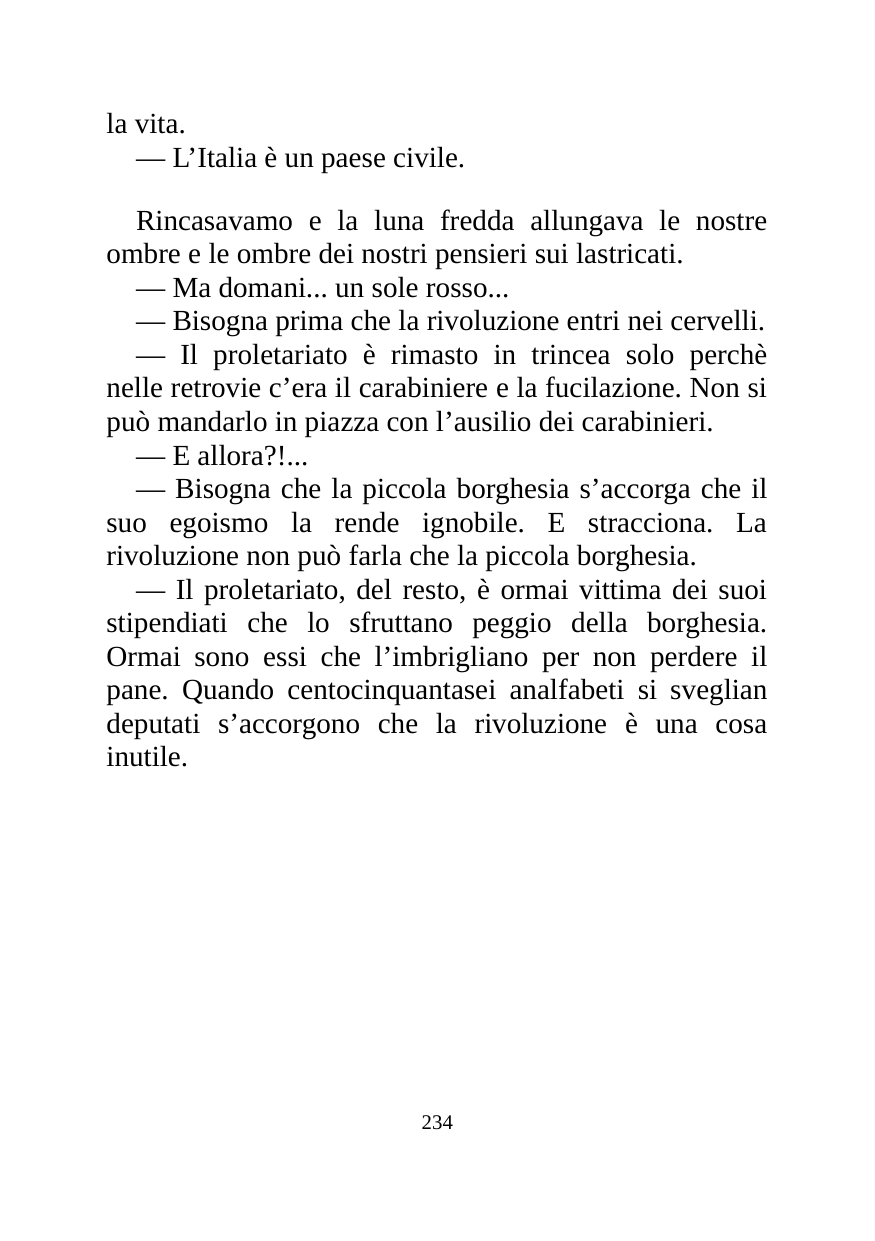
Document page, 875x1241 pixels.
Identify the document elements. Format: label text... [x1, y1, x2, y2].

text — Ma domani... un sole rosso... [106, 270, 768, 303]
text — L’Italia è un paese civile. [106, 140, 768, 173]
text — E allora?!... [106, 438, 768, 471]
text — Bisogna che la piccola borghesia s’accorga che il suo egoismo la rende ignobile. E stracciona. La rivoluzione non può farla che la piccola borghesia. [106, 471, 768, 572]
text Rincasavamo e la luna fredda allungava le nostre ombre e le ombre dei nostri pensieri sui lastricati. [106, 203, 768, 270]
text — Bisogna prima che la rivoluzione entri nei cervelli. [106, 303, 768, 337]
text la vita. [106, 106, 768, 140]
text — Il proletariato è rimasto in trincea solo perchè nelle retrovie c’era il carabiniere e la fucilazione. Non si può mandarlo in piazza con l’ausilio dei carabinieri. [106, 337, 768, 438]
text — Il proletariato, del resto, è ormai vittima dei suoi stipendiati che lo sfruttano peggio della borghesia. Ormai sono essi che l’imbrigliano per non perdere il pane. Quando centocinquantasei analfabeti si sveglian deputati s’accorgono che la rivoluzione è una cosa inutile. [106, 572, 768, 773]
